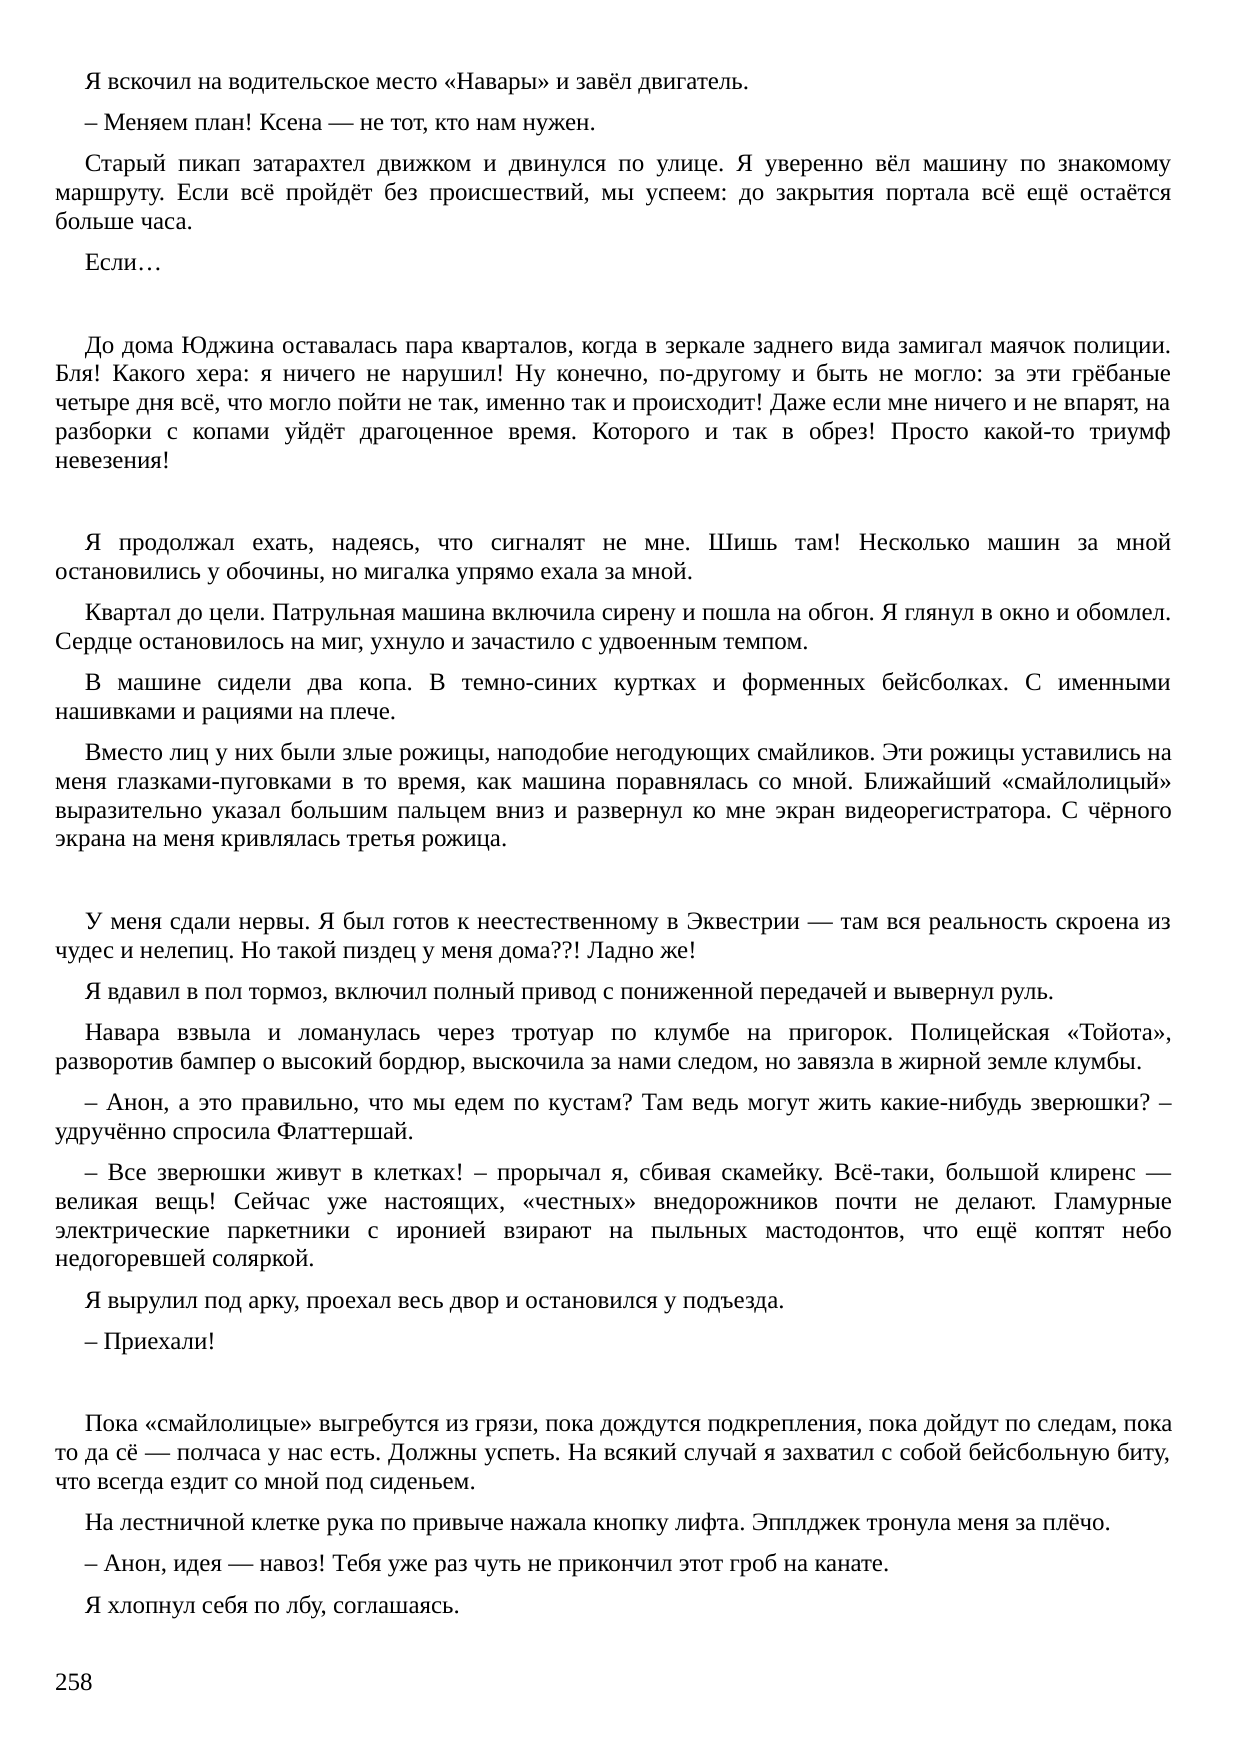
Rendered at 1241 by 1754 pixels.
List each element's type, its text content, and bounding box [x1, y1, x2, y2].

text Я хлопнул себя по лбу, соглашаясь. [55, 1590, 1173, 1618]
text Квартал до цели. Патрульная машина включила сирену и пошла на обгон. Я глянул в окно и обомлел. Сердце остановилось на миг, ухнуло и зачастило с удвоенным темпом. [55, 597, 1173, 655]
text – Меняем план! Ксена — не тот, кто нам нужен. [55, 107, 1173, 136]
text Если… [55, 247, 1173, 276]
text В машине сидели два копа. В темно-синих куртках и форменных бейсболках. С именными нашивками и рациями на плече. [55, 667, 1173, 725]
text Старый пикап затарахтел движком и двинулся по улице. Я уверенно вёл машину по знакомому маршруту. Если всё пройдёт без происшествий, мы успеем: до закрытия портала всё ещё остаётся больше часа. [55, 148, 1173, 235]
text – Приехали! [55, 1326, 1173, 1355]
text До дома Юджина оставалась пара кварталов, когда в зеркале заднего вида замигал маячок полиции. Бля! Какого хера: я ничего не нарушил! Ну конечно, по-другому и быть не могло: за эти грёбаные четыре дня всё, что могло пойти не так, именно так и происходит! Даже если мне ничего и не впарят, на разборки с копами уйдёт драгоценное время. Которого и так в обрез! Просто какой-то триумф невезения! [55, 330, 1173, 473]
text Я вскочил на водительское место «Навары» и завёл двигатель. [55, 66, 1173, 95]
text Пока «смайлолицые» выгребутся из грязи, пока дождутся подкрепления, пока дойдут по следам, пока то да сё — полчаса у нас есть. Должны успеть. На всякий случай я захватил с собой бейсбольную биту, что всегда ездит со мной под сиденьем. [55, 1408, 1173, 1495]
text На лестничной клетке рука по привыче нажала кнопку лифта. Эпплджек тронула меня за плёчо. [55, 1507, 1173, 1536]
text У меня сдали нервы. Я был готов к неестественному в Эквестрии — там вся реальность скроена из чудес и нелепиц. Но такой пиздец у меня дома??! Ладно же! [55, 906, 1173, 963]
text Я вдавил в пол тормоз, включил полный привод с пониженной передачей и вывернул руль. [55, 976, 1173, 1005]
text Вместо лиц у них были злые рожицы, наподобие негодующих смайликов. Эти рожицы уставились на меня глазками-пуговками в то время, как машина поравнялась со мной. Ближайший «смайлолицый» выразительно указал большим пальцем вниз и развернул ко мне экран видеорегистратора. С чёрного экрана на меня кривлялась третья рожица. [55, 737, 1173, 852]
text Я вырулил под арку, проехал весь двор и остановился у подъезда. [55, 1285, 1173, 1313]
text – Анон, а это правильно, что мы едем по кустам? Там ведь могут жить какие-нибудь зверюшки? – удручённо спросила Флаттершай. [55, 1087, 1173, 1145]
text – Анон, идея — навоз! Тебя уже раз чуть не прикончил этот гроб на канате. [55, 1548, 1173, 1577]
text Навара взвыла и ломанулась через тротуар по клумбе на пригорок. Полицейская «Тойота», разворотив бампер о высокий бордюр, выскочила за нами следом, но завязла в жирной земле клумбы. [55, 1017, 1173, 1075]
text – Все зверюшки живут в клетках! – прорычал я, сбивая скамейку. Всё-таки, большой клиренс — великая вещь! Сейчас уже настоящих, «честных» внедорожников почти не делают. Гламурные электрические паркетники с иронией взирают на пыльных мастодонтов, что ещё коптят небо недогоревшей соляркой. [55, 1157, 1173, 1272]
text Я продолжал ехать, надеясь, что сигналят не мне. Шишь там! Несколько машин за мной остановились у обочины, но мигалка упрямо ехала за мной. [55, 527, 1173, 585]
